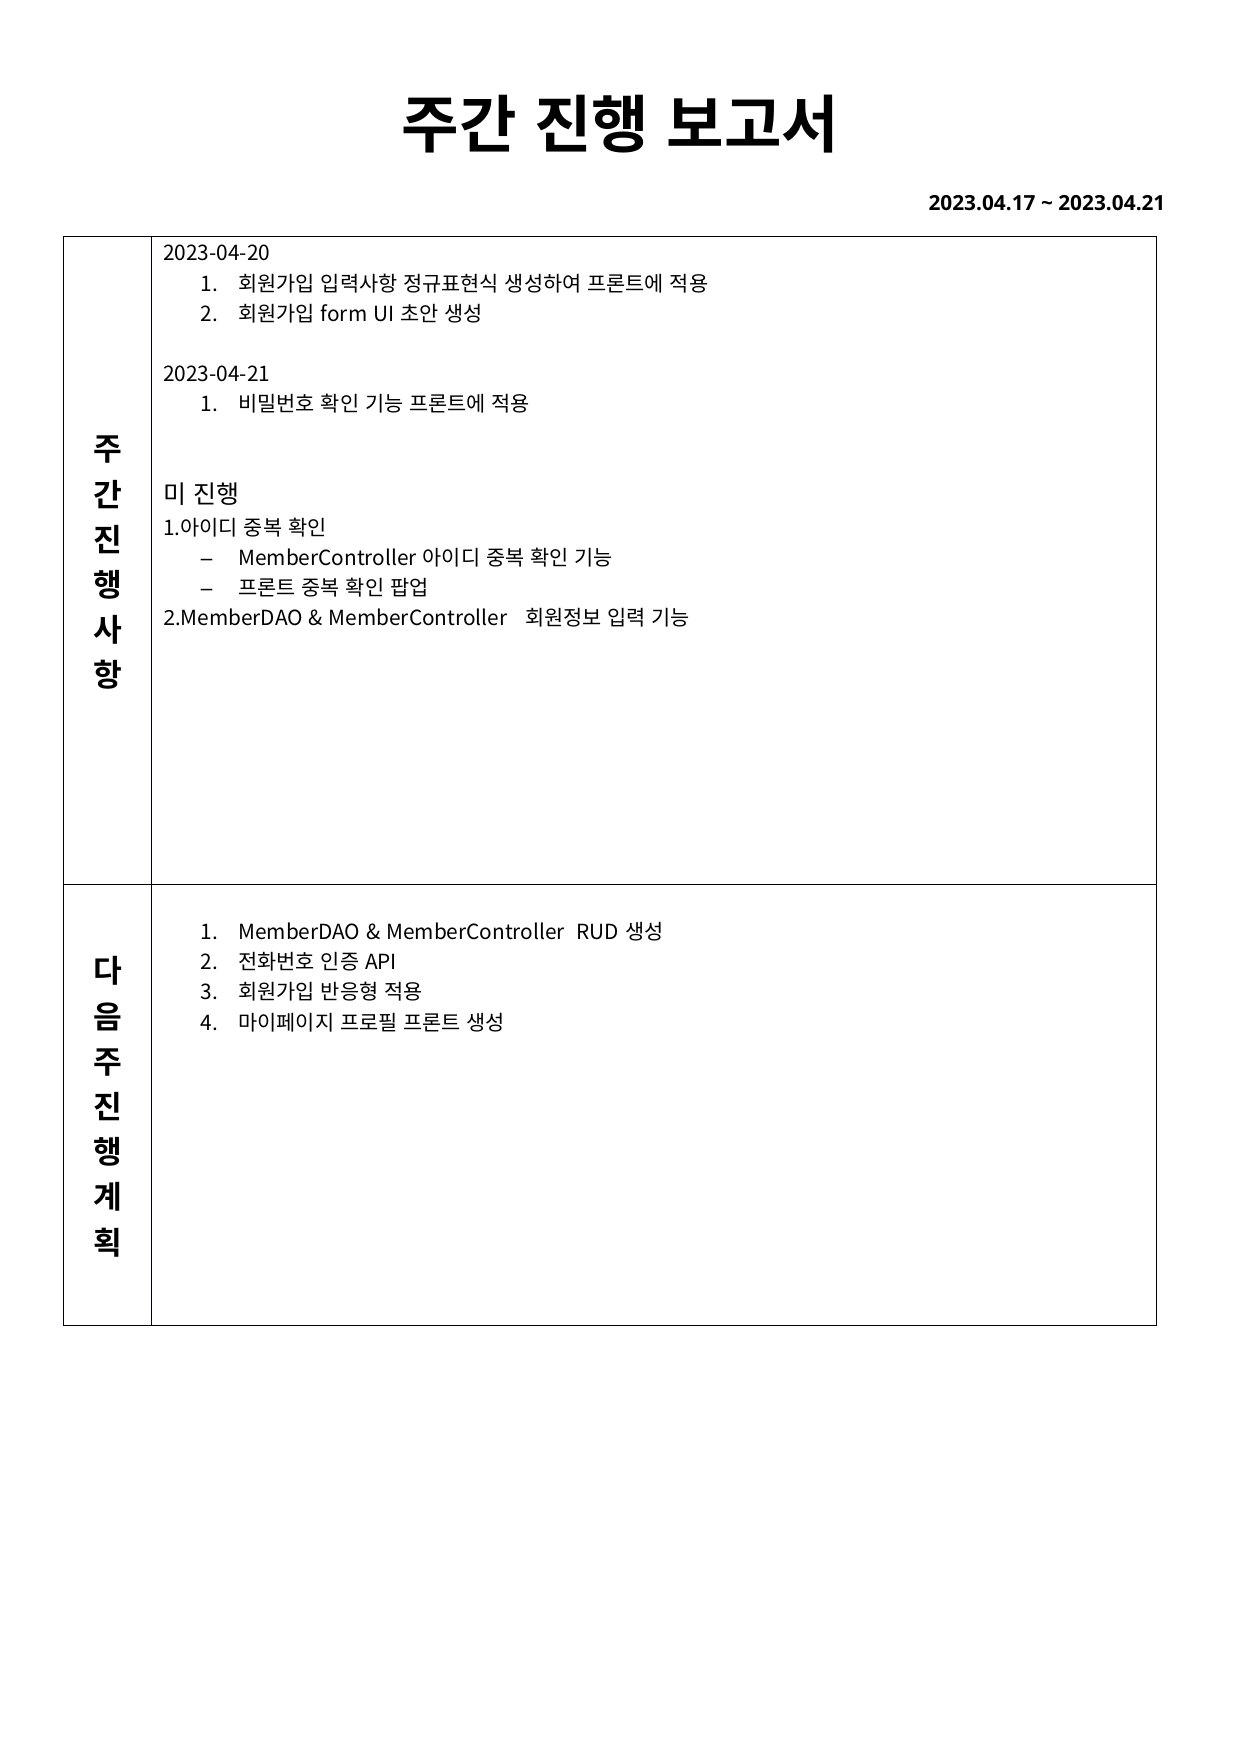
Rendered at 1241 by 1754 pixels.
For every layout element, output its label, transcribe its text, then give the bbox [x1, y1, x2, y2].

table_cell 다 음 주 진 행 계 획 [64, 885, 151, 1325]
text 2023.04.17 ~ 2023.04.21 [75, 188, 1165, 217]
table_cell MemberDAO & MemberController RUD 생성 전화번호 인증 API 회원가입 반응형 적용 마이페이지 프로필 프론트 생성 [152, 885, 1156, 1325]
text 주간 진행 보고서 [75, 75, 1165, 166]
table_header 주 간 진 행 사 항 [64, 237, 151, 884]
table_header 2023-04-20 회원가입 입력사항 정규표현식 생성하여 프론트에 적용 회원가입 form UI 초안 생성 2023-04-21 비밀번호 확인 기능 프론트에 적용 미 진행 아이디 중복 확인 MemberController 아이디 중복 확인 기능 프론트 중복 확인 팝업 MemberDAO & MemberController 회원정보 입력 기능 [152, 237, 1156, 884]
